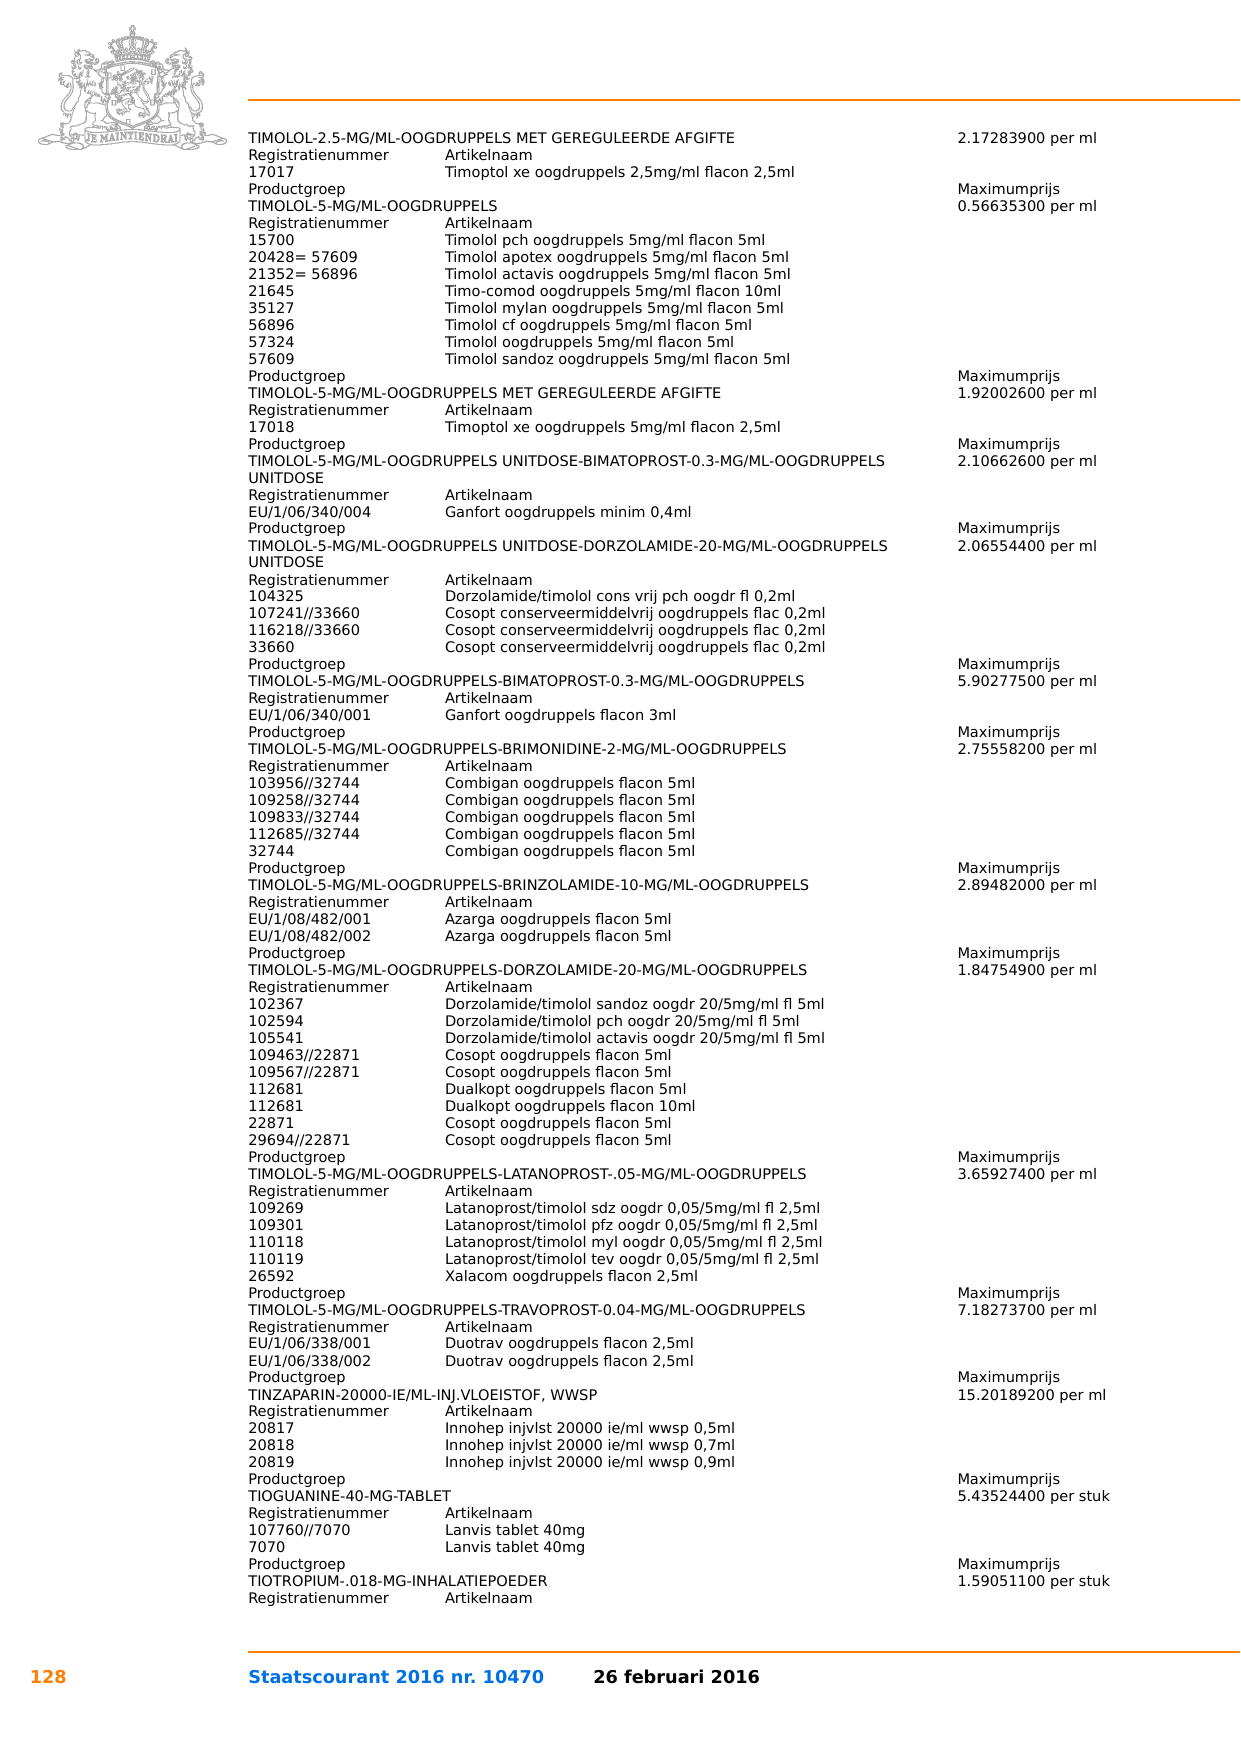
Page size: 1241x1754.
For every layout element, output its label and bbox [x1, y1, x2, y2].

picture [38, 25, 227, 150]
